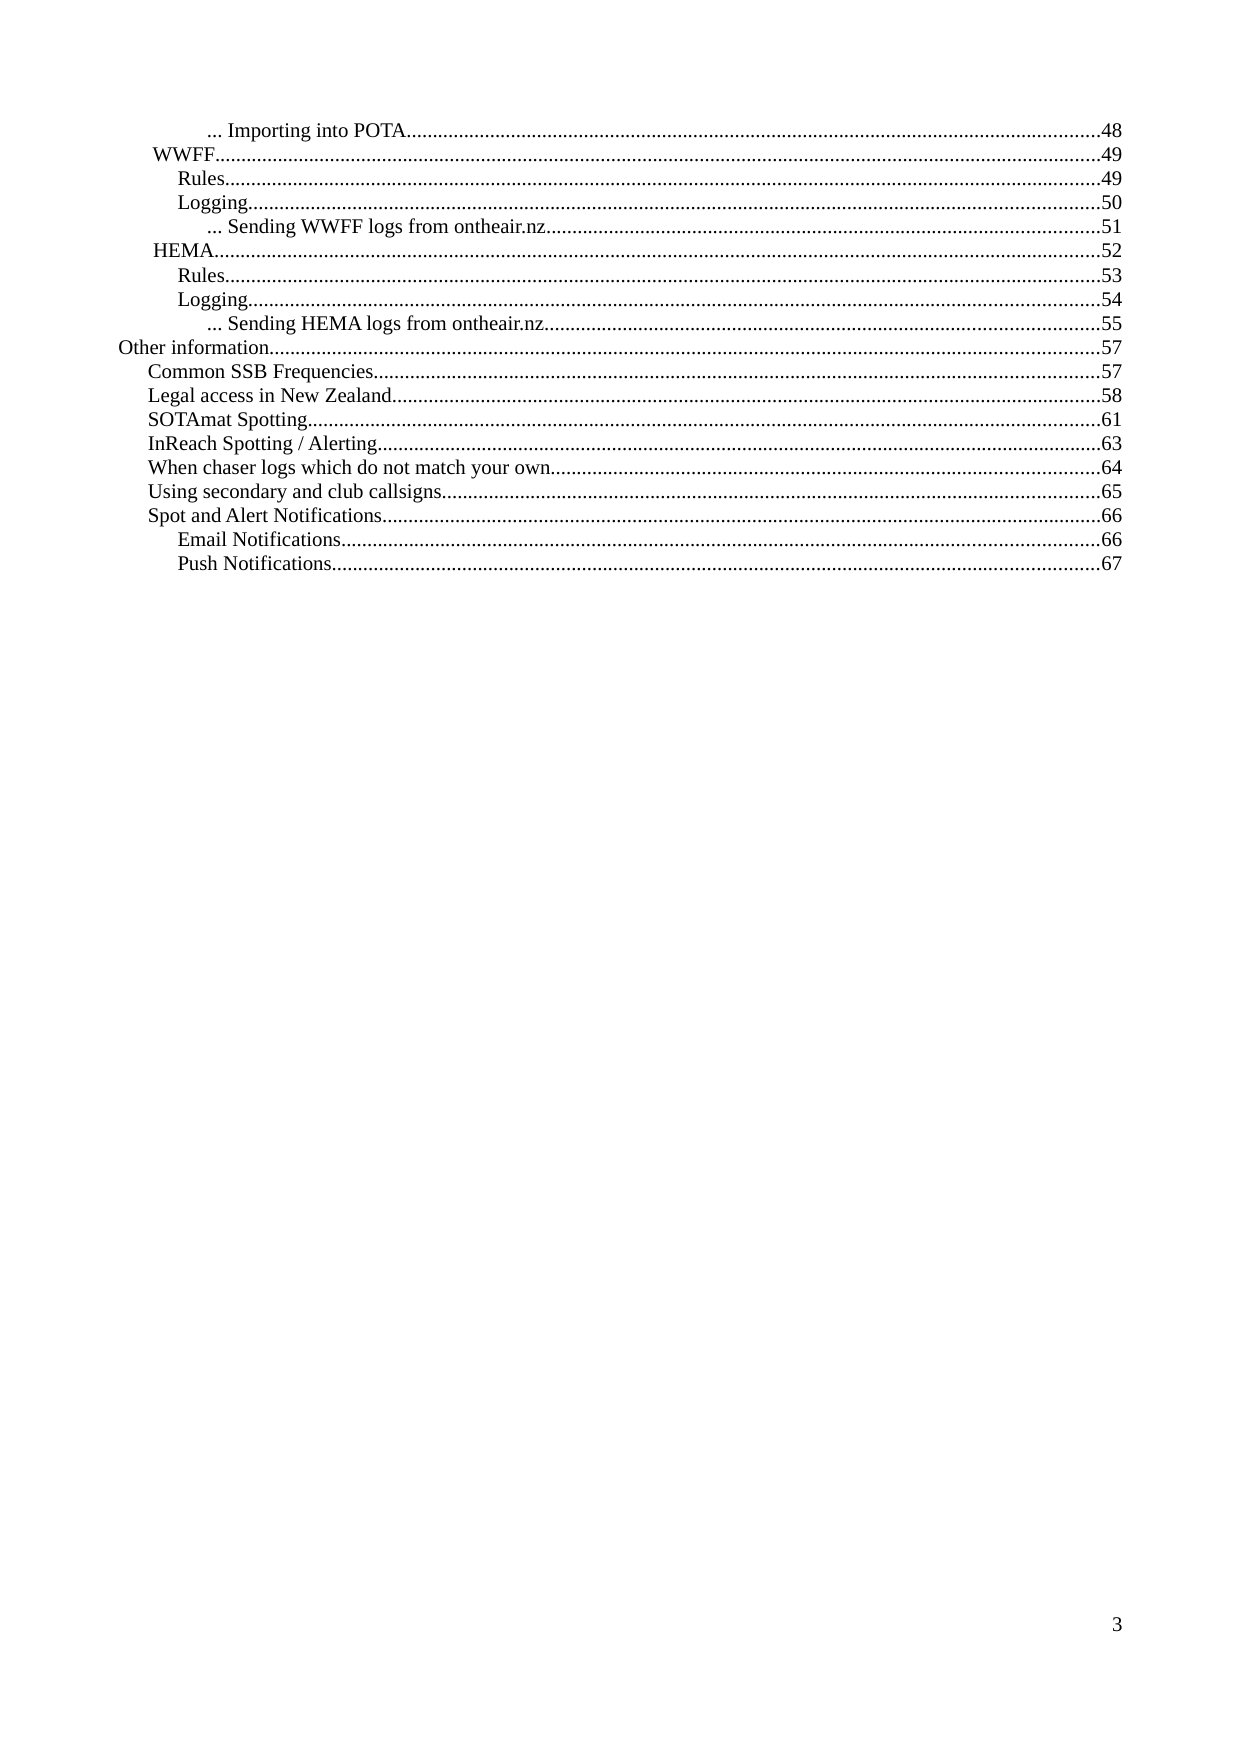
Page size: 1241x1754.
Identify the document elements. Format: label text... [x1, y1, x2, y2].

text WWFF 49 [148, 142, 1122, 166]
text Common SSB Frequencies 57 [148, 359, 1122, 383]
text Email Notifications 66 [177, 527, 1122, 551]
text Logging 54 [177, 287, 1122, 311]
text Rules 49 [177, 166, 1122, 190]
text Logging 50 [177, 190, 1122, 214]
text When chaser logs which do not match your own 64 [148, 455, 1122, 479]
text InReach Spotting / Alerting 63 [148, 431, 1122, 455]
text Push Notifications 67 [177, 551, 1122, 575]
text Other information 57 [118, 335, 1122, 359]
text Using secondary and club callsigns 65 [148, 479, 1122, 503]
text HEMA 52 [148, 238, 1122, 262]
text Legal access in New Zealand 58 [148, 383, 1122, 407]
text Rules 53 [177, 262, 1122, 287]
text SOTAmat Spotting 61 [148, 407, 1122, 431]
text ... Sending HEMA logs from ontheair.nz 55 [207, 311, 1122, 335]
text ... Sending WWFF logs from ontheair.nz 51 [207, 214, 1122, 238]
text ... Importing into POTA 48 [207, 118, 1122, 142]
text Spot and Alert Notifications 66 [148, 503, 1122, 527]
